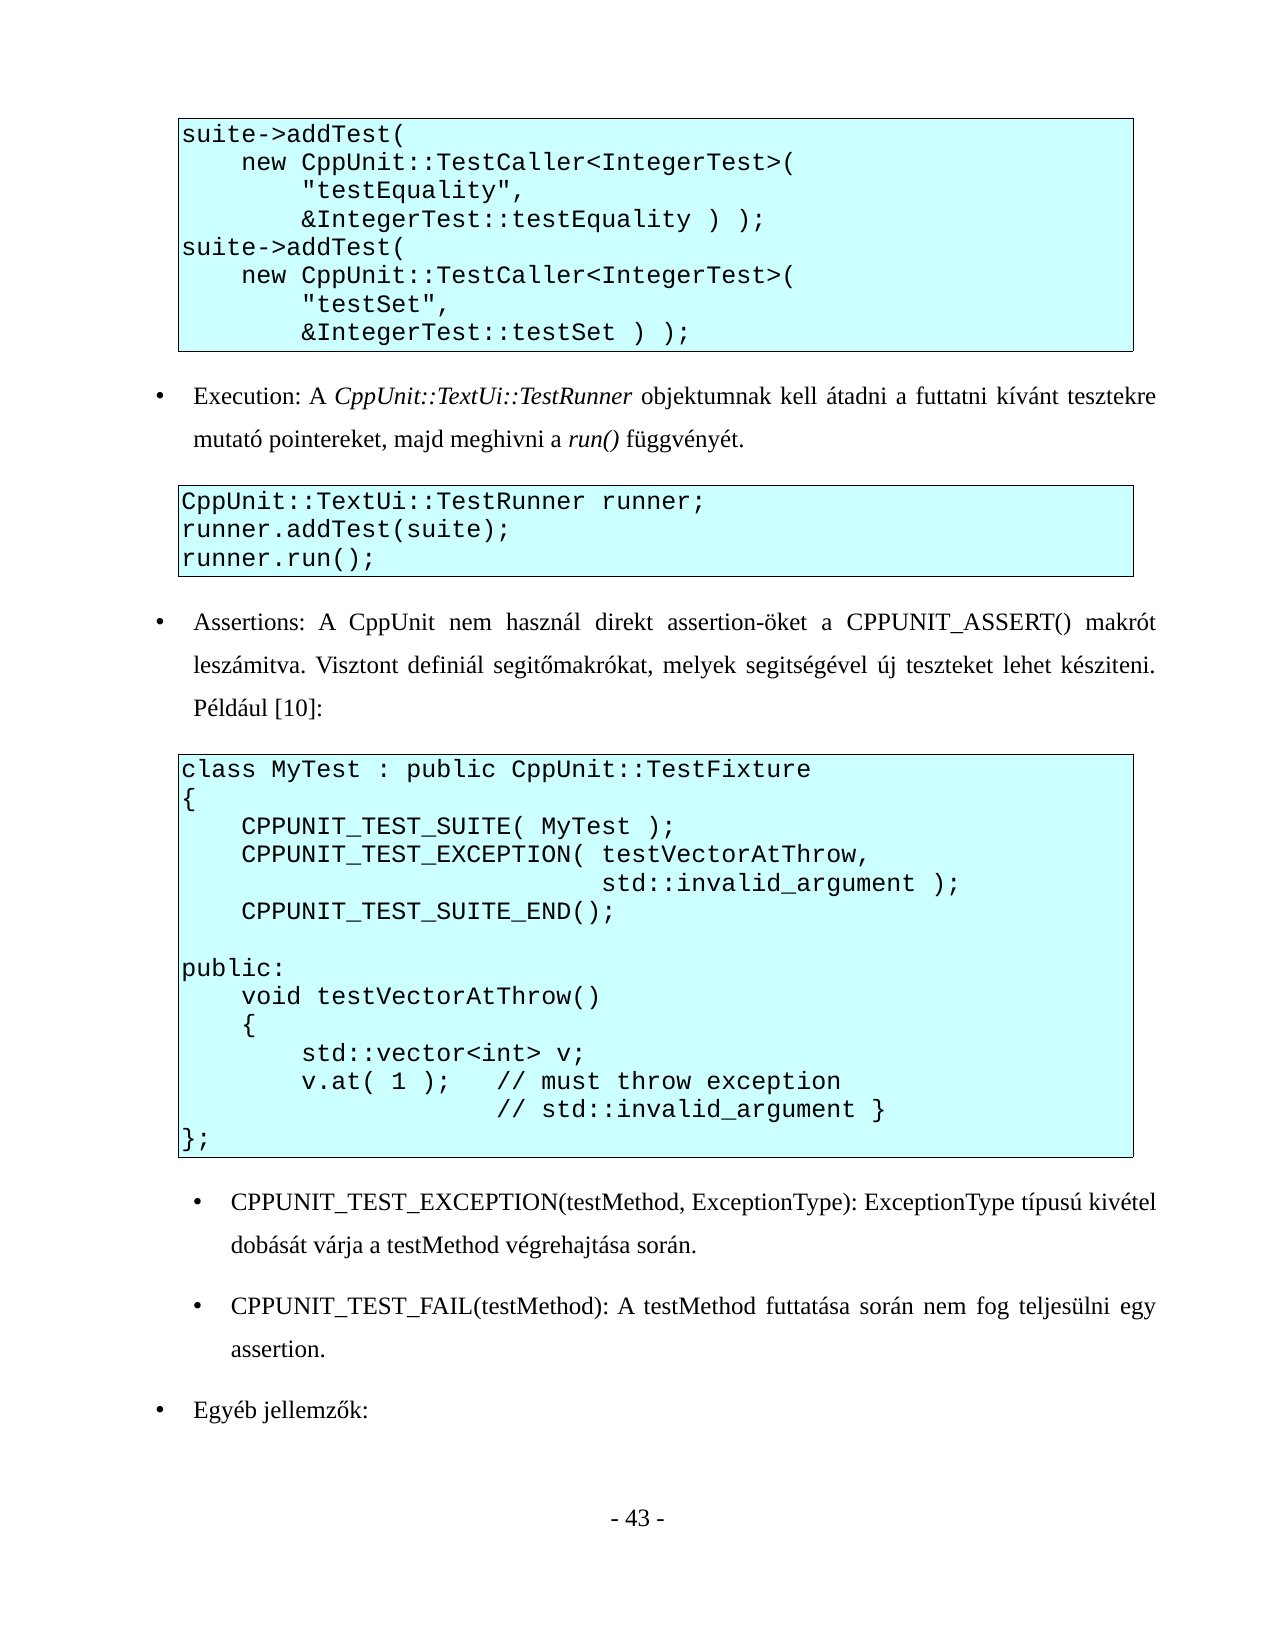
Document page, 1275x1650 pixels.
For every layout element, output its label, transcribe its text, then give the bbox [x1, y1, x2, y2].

list CPPUNIT_TEST_EXCEPTION(testMethod, ExceptionType): ExceptionType típusú kivétel dobását várja a testMethod végrehajtása során. [193, 1187, 1157, 1259]
list Egyéb jellemzők: [156, 1395, 1157, 1424]
list CPPUNIT_TEST_FAIL(testMethod): A testMethod futtatása során nem fog teljesülni egy assertion. [193, 1291, 1157, 1363]
list Assertions: A CppUnit nem használ direkt assertion-öket a CPPUNIT_ASSERT() makrót leszámitva. Visztont definiál segitőmakrókat, melyek segitségével új teszteket lehet késziteni. Például [10]: [156, 607, 1157, 722]
list Execution: A CppUnit::TextUi::TestRunner objektumnak kell átadni a futtatni kívánt tesztekre mutató pointereket, majd meghivni a run() függvényét. [156, 381, 1157, 453]
text class MyTest : public CppUnit::TestFixture { CPPUNIT_TEST_SUITE( MyTest ); CPPUNIT_TEST_EXCEPTION( testVectorAtThrow, std::invalid_argument ); CPPUNIT_TEST_SUITE_END(); public: void testVectorAtThrow() { std::vector<int> v; v.at( 1 ); // must throw exception // std::invalid_argument } }; [179, 755, 1133, 1157]
text suite->addTest( new CppUnit::TestCaller<IntegerTest>( "testEquality", &IntegerTest::testEquality ) ); suite->addTest( new CppUnit::TestCaller<IntegerTest>( "testSet", &IntegerTest::testSet ) ); [179, 119, 1133, 351]
text CppUnit::TextUi::TestRunner runner; runner.addTest(suite); runner.run(); [179, 486, 1133, 576]
